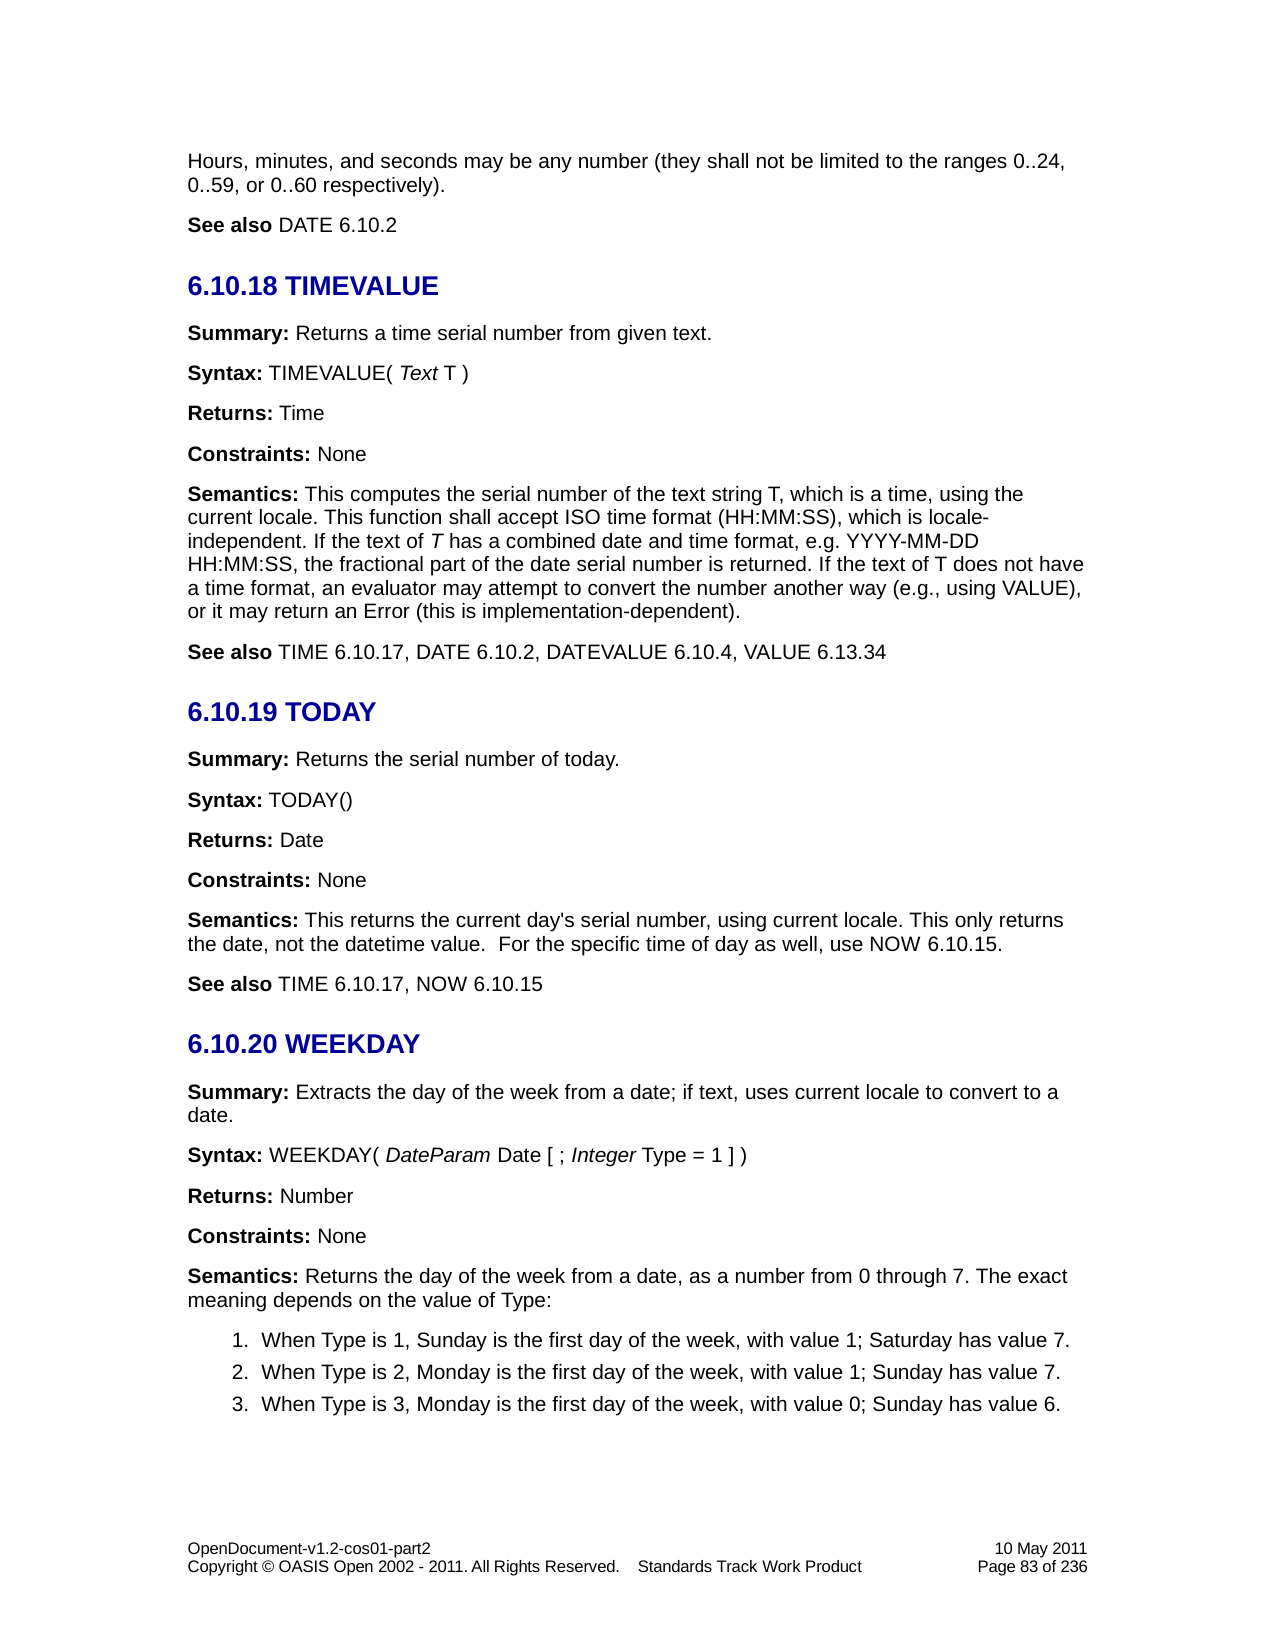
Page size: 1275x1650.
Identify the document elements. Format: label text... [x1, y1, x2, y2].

text See also TIME 6.10.17, NOW 6.10.15 [187, 972, 1088, 996]
text Semantics: This returns the current day's serial number, using current locale. This only returns the date, not the datetime value. For the specific time of day as well, use NOW 6.10.15. [187, 909, 1088, 956]
text Constraints: None [187, 1224, 1088, 1248]
subtitle WEEKDAY [187, 1029, 1088, 1059]
text See also TIME 6.10.17, DATE 6.10.2, DATEVALUE 6.10.4, VALUE 6.13.34 [187, 640, 1088, 664]
text Summary: Returns a time serial number from given text. [187, 321, 1088, 345]
subtitle TIMEVALUE [187, 271, 1088, 301]
text Summary: Extracts the day of the week from a date; if text, uses current locale to convert to a date. [187, 1080, 1088, 1127]
list When Type is 1, Sunday is the first day of the week, with value 1; Saturday has value 7. [232, 1328, 1088, 1352]
list When Type is 3, Monday is the first day of the week, with value 0; Sunday has value 6. [232, 1392, 1088, 1416]
text Syntax: TIMEVALUE( Text T ) [187, 362, 1088, 385]
text See also DATE 6.10.2 [187, 214, 1088, 237]
text Semantics: Returns the day of the week from a date, as a number from 0 through 7. The exact meaning depends on the value of Type: [187, 1264, 1088, 1312]
text Constraints: None [187, 442, 1088, 466]
text Hours, minutes, and seconds may be any number (they shall not be limited to the ranges 0..24, 0..59, or 0..60 respectively). [187, 150, 1088, 197]
text Syntax: TODAY() [187, 788, 1088, 812]
text Returns: Date [187, 828, 1088, 852]
text Syntax: WEEKDAY( DateParam Date [ ; Integer Type = 1 ] ) [187, 1144, 1088, 1167]
subtitle TODAY [187, 697, 1088, 727]
text Returns: Number [187, 1184, 1088, 1208]
text Semantics: This computes the serial number of the text string T, which is a time, using the current locale. This function shall accept ISO time format (HH:MM:SS), which is locale-independent. If the text of T has a combined date and time format, e.g. YYYY-MM-DD HH:MM:SS, the fractional part of the date serial number is returned. If the text of T does not have a time format, an evaluator may attempt to convert the number another way (e.g., using VALUE), or it may return an Error (this is implementation-dependent). [187, 482, 1088, 623]
list When Type is 2, Monday is the first day of the week, with value 1; Sunday has value 7. [232, 1360, 1088, 1384]
text Summary: Returns the serial number of today. [187, 748, 1088, 771]
text Returns: Time [187, 402, 1088, 425]
text Constraints: None [187, 868, 1088, 892]
